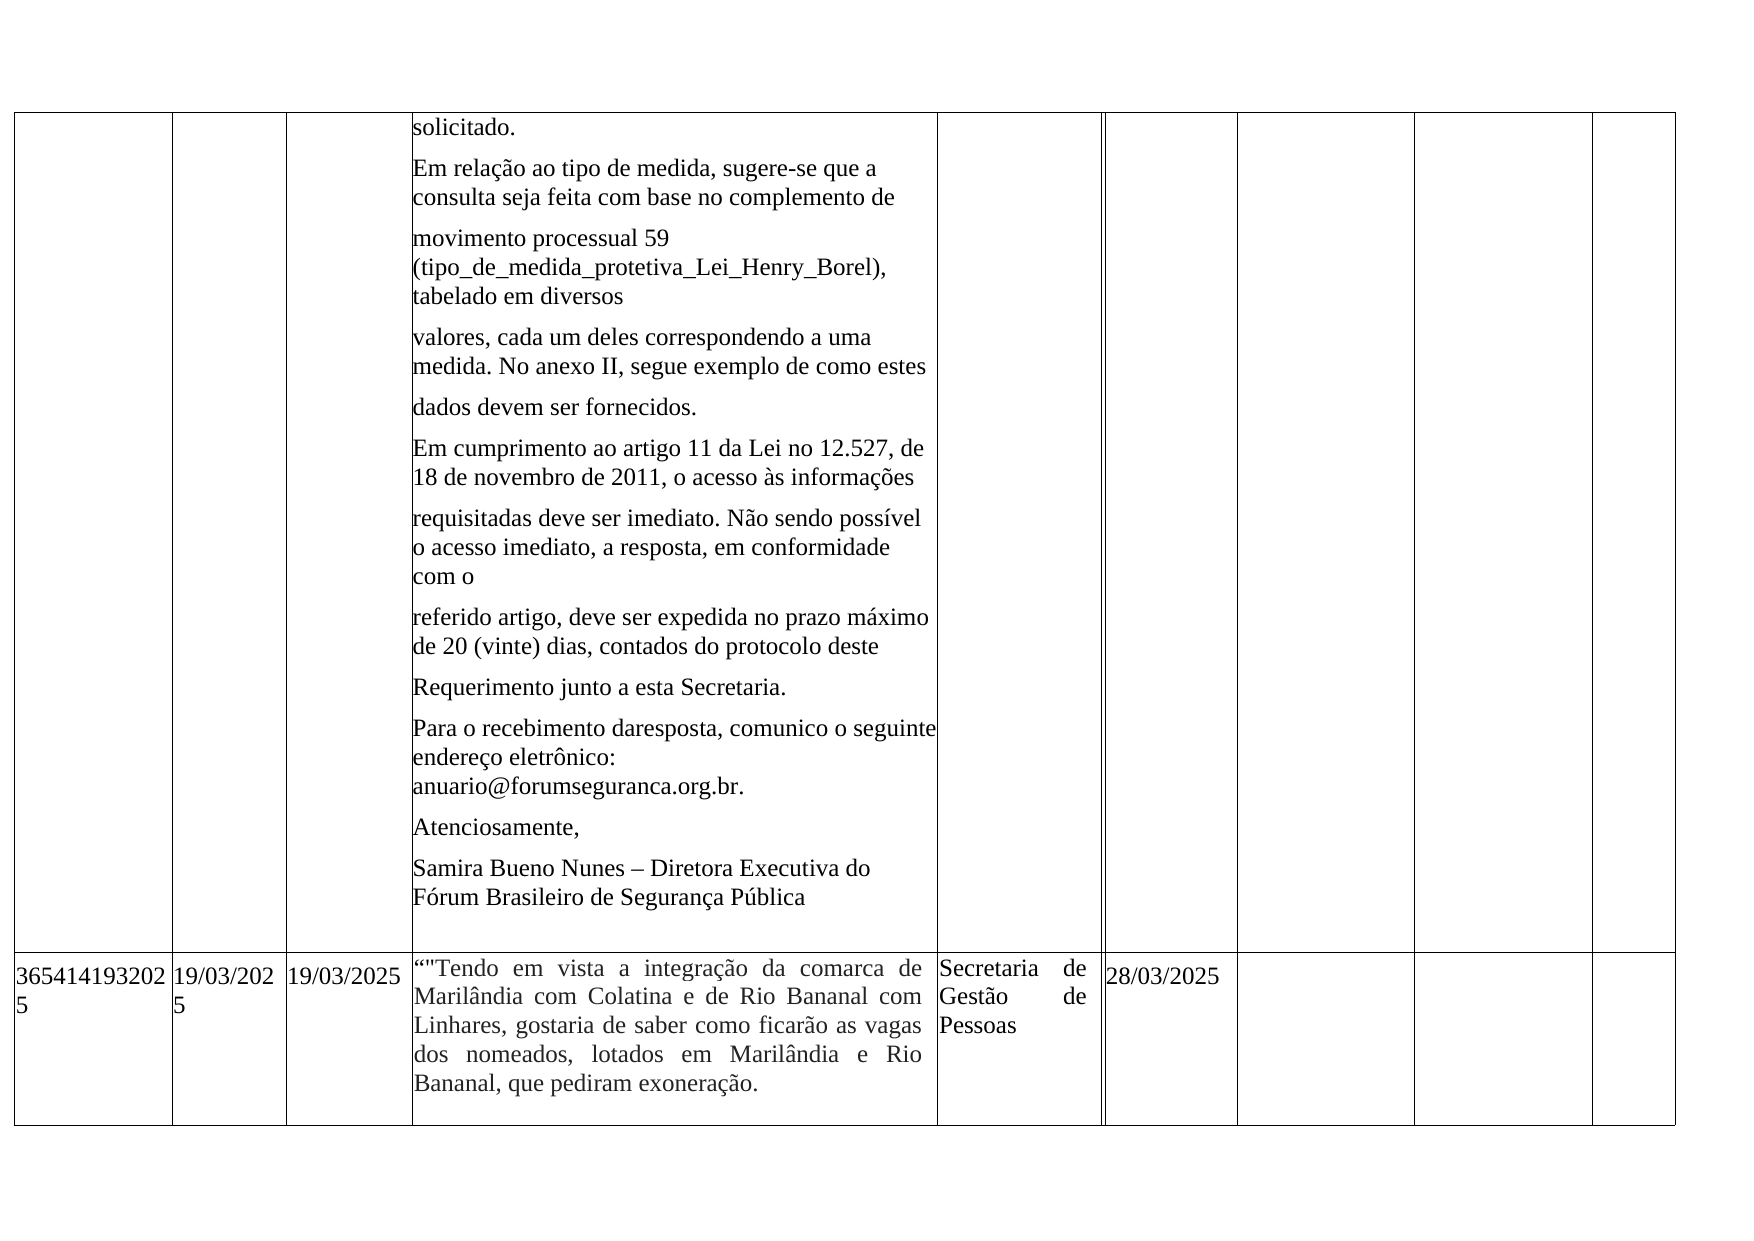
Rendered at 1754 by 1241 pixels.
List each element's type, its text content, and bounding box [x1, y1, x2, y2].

table_cell [1593, 113, 1675, 952]
table_cell [1238, 953, 1414, 1125]
table_cell [1415, 113, 1592, 952]
table_cell [1106, 113, 1237, 952]
table_cell [1593, 953, 1675, 1125]
table_cell [287, 113, 412, 952]
table_cell 3654141932025 [15, 953, 172, 1125]
table_cell [1415, 953, 1592, 1125]
table_cell [15, 113, 172, 952]
table_cell [1238, 113, 1414, 952]
table_cell [173, 113, 286, 952]
table_cell solicitado. Em relação ao tipo de medida, sugere-se que a consulta seja feita com base no complemento de movimento processual 59 (tipo_de_medida_protetiva_Lei_Henry_Borel), tabelado em diversos valores, cada um deles correspondendo a uma medida. No anexo II, segue exemplo de como estes dados devem ser fornecidos. Em cumprimento ao artigo 11 da Lei no 12.527, de 18 de novembro de 2011, o acesso às informações requisitadas deve ser imediato. Não sendo possível o acesso imediato, a resposta, em conformidade com o referido artigo, deve ser expedida no prazo máximo de 20 (vinte) dias, contados do protocolo deste Requerimento junto a esta Secretaria. Para o recebimento daresposta, comunico o seguinte endereço eletrônico: anuario@forumseguranca.org.br. Atenciosamente, Samira Bueno Nunes – Diretora Executiva do Fórum Brasileiro de Segurança Pública [413, 113, 937, 952]
table_cell 19/03/2025 [287, 953, 412, 1125]
table_cell [1676, 112, 1745, 952]
table_cell [1676, 952, 1745, 1125]
table_cell “"Tendo em vista a integração da comarca de Marilândia com Colatina e de Rio Bananal com Linhares, gostaria de saber como ficarão as vagas dos nomeados, lotados em Marilândia e Rio Bananal, que pediram exoneração. [413, 953, 937, 1125]
table_cell 19/03/2025 [173, 953, 286, 1125]
table_cell 28/03/2025 [1106, 953, 1237, 1125]
table_cell Secretaria de Gestão de Pessoas [938, 953, 1101, 1125]
table_cell [938, 113, 1101, 952]
